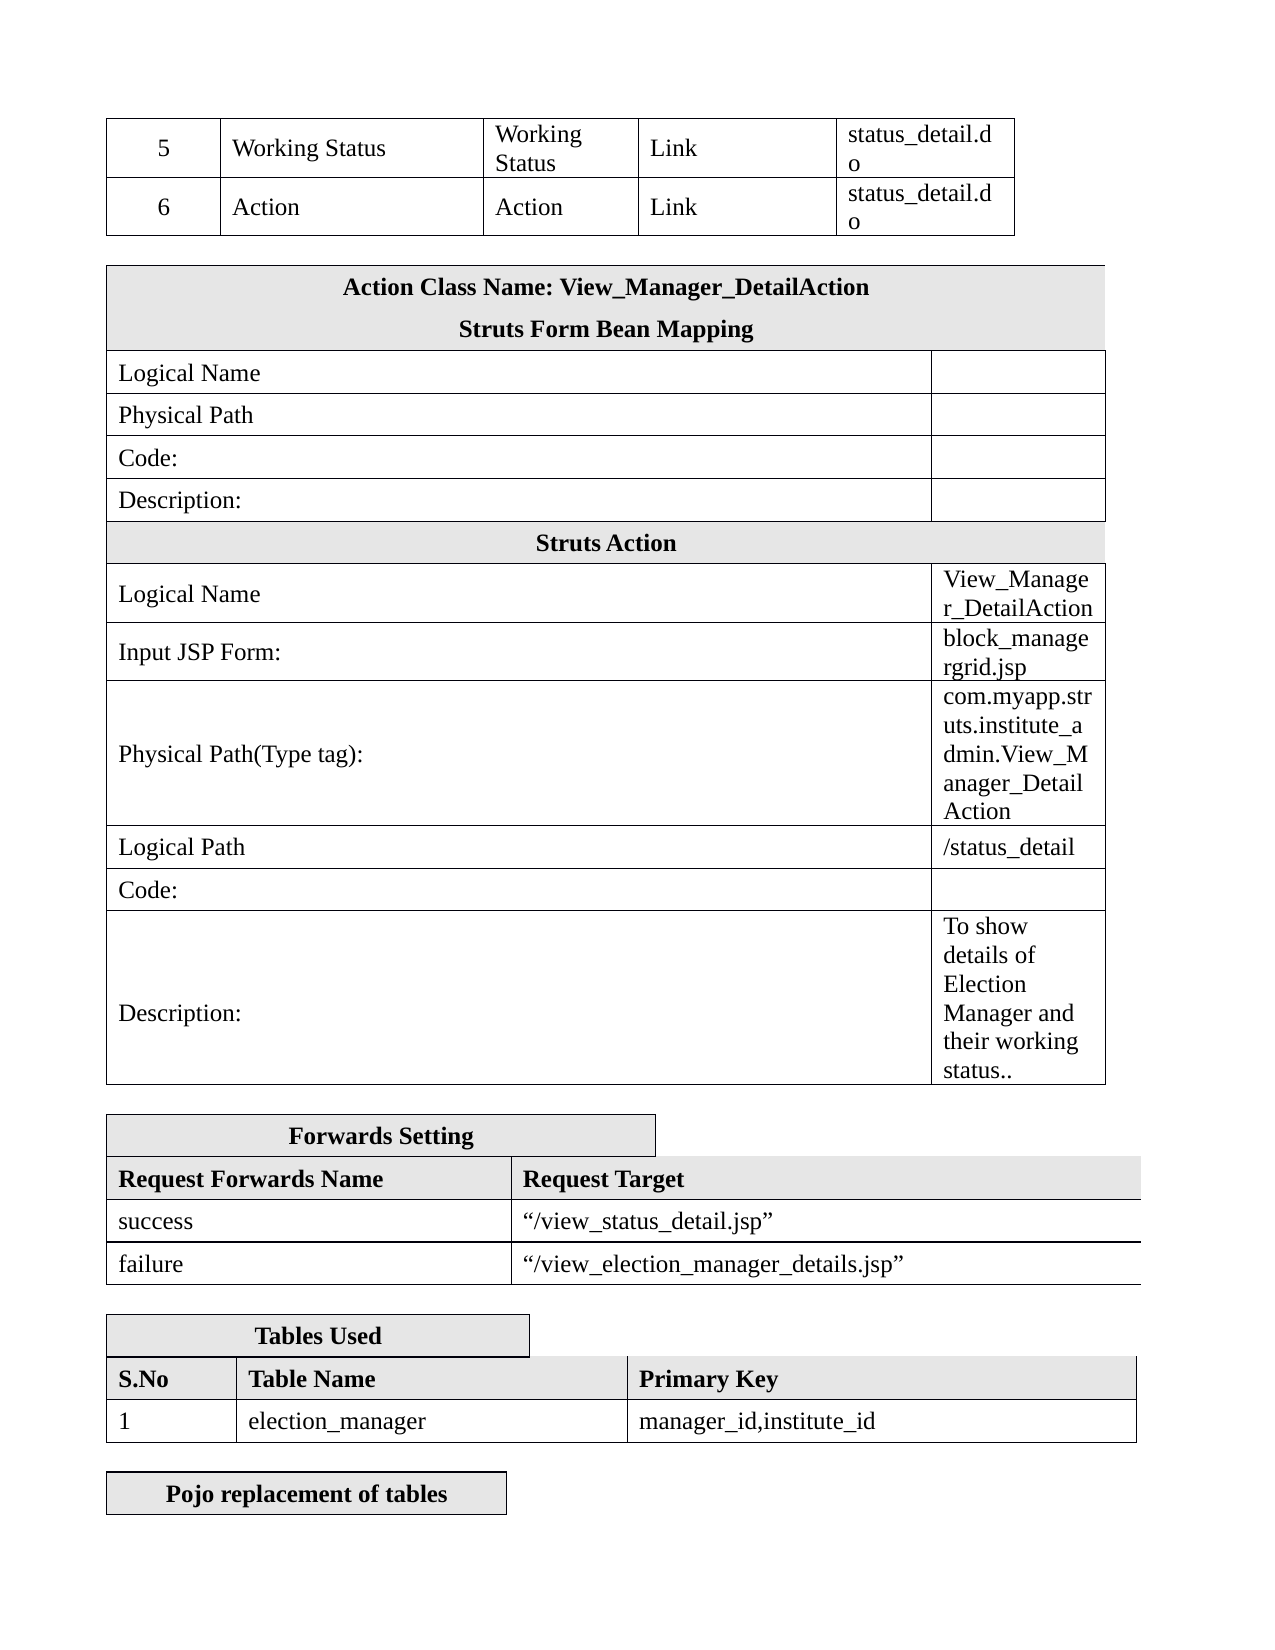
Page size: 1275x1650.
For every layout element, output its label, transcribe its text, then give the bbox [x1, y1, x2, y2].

table_cell Description: [107, 911, 931, 1084]
table_cell Action [221, 178, 483, 235]
table_cell Working Status [484, 119, 638, 177]
table_cell Logical Name [107, 351, 931, 393]
table_cell Table Name [237, 1356, 627, 1399]
table_cell failure [107, 1243, 511, 1284]
table_cell Request Target [512, 1156, 1141, 1199]
table_cell To show details of Election Manager and their working status.. [932, 911, 1105, 1084]
table_header Action Class Name: View_Manager_DetailAction [107, 266, 1105, 308]
table_cell /status_detail [932, 826, 1105, 868]
table_cell [932, 351, 1105, 393]
table_cell [932, 394, 1105, 435]
table_cell com.myapp.struts.institute_admin.View_Manager_DetailAction [932, 681, 1105, 825]
table_cell Primary Key [628, 1356, 1136, 1399]
table_cell block_managergrid.jsp [932, 623, 1105, 680]
table_cell Link [639, 119, 836, 177]
table_cell Physical Path(Type tag): [107, 681, 931, 825]
table_cell View_Manager_DetailAction [932, 564, 1105, 622]
table_cell [932, 869, 1105, 910]
table_cell Working Status [221, 119, 483, 177]
table_cell “/view_election_manager_details.jsp” [512, 1243, 1141, 1284]
table_cell 1 [107, 1400, 236, 1442]
table_cell success [107, 1200, 511, 1241]
table_cell “/view_status_detail.jsp” [512, 1200, 1141, 1241]
table_cell Struts Action [107, 522, 1105, 563]
table_cell manager_id,institute_id [628, 1400, 1136, 1442]
table_header Forwards Setting [107, 1115, 655, 1156]
table_cell Struts Form Bean Mapping [107, 308, 1105, 350]
table_cell Code: [107, 436, 931, 478]
table_cell Physical Path [107, 394, 931, 435]
table_cell Input JSP Form: [107, 623, 931, 680]
table_cell S.No [107, 1358, 236, 1399]
table_cell Link [639, 178, 836, 235]
table_cell 6 [107, 178, 220, 235]
table_header Tables Used [107, 1315, 529, 1356]
table_header Pojo replacement of tables [107, 1473, 506, 1514]
table_cell Code: [107, 869, 931, 910]
table_cell [932, 479, 1105, 521]
table_cell status_detail.do [837, 178, 1014, 235]
table_cell Request Forwards Name [107, 1157, 511, 1199]
table_cell Action [484, 178, 638, 235]
table_cell Logical Name [107, 564, 931, 622]
table_cell Logical Path [107, 826, 931, 868]
table_cell status_detail.do [837, 119, 1014, 177]
table_cell [932, 436, 1105, 478]
table_cell 5 [107, 119, 220, 177]
table_cell election_manager [237, 1400, 627, 1442]
table_cell Description: [107, 479, 931, 521]
